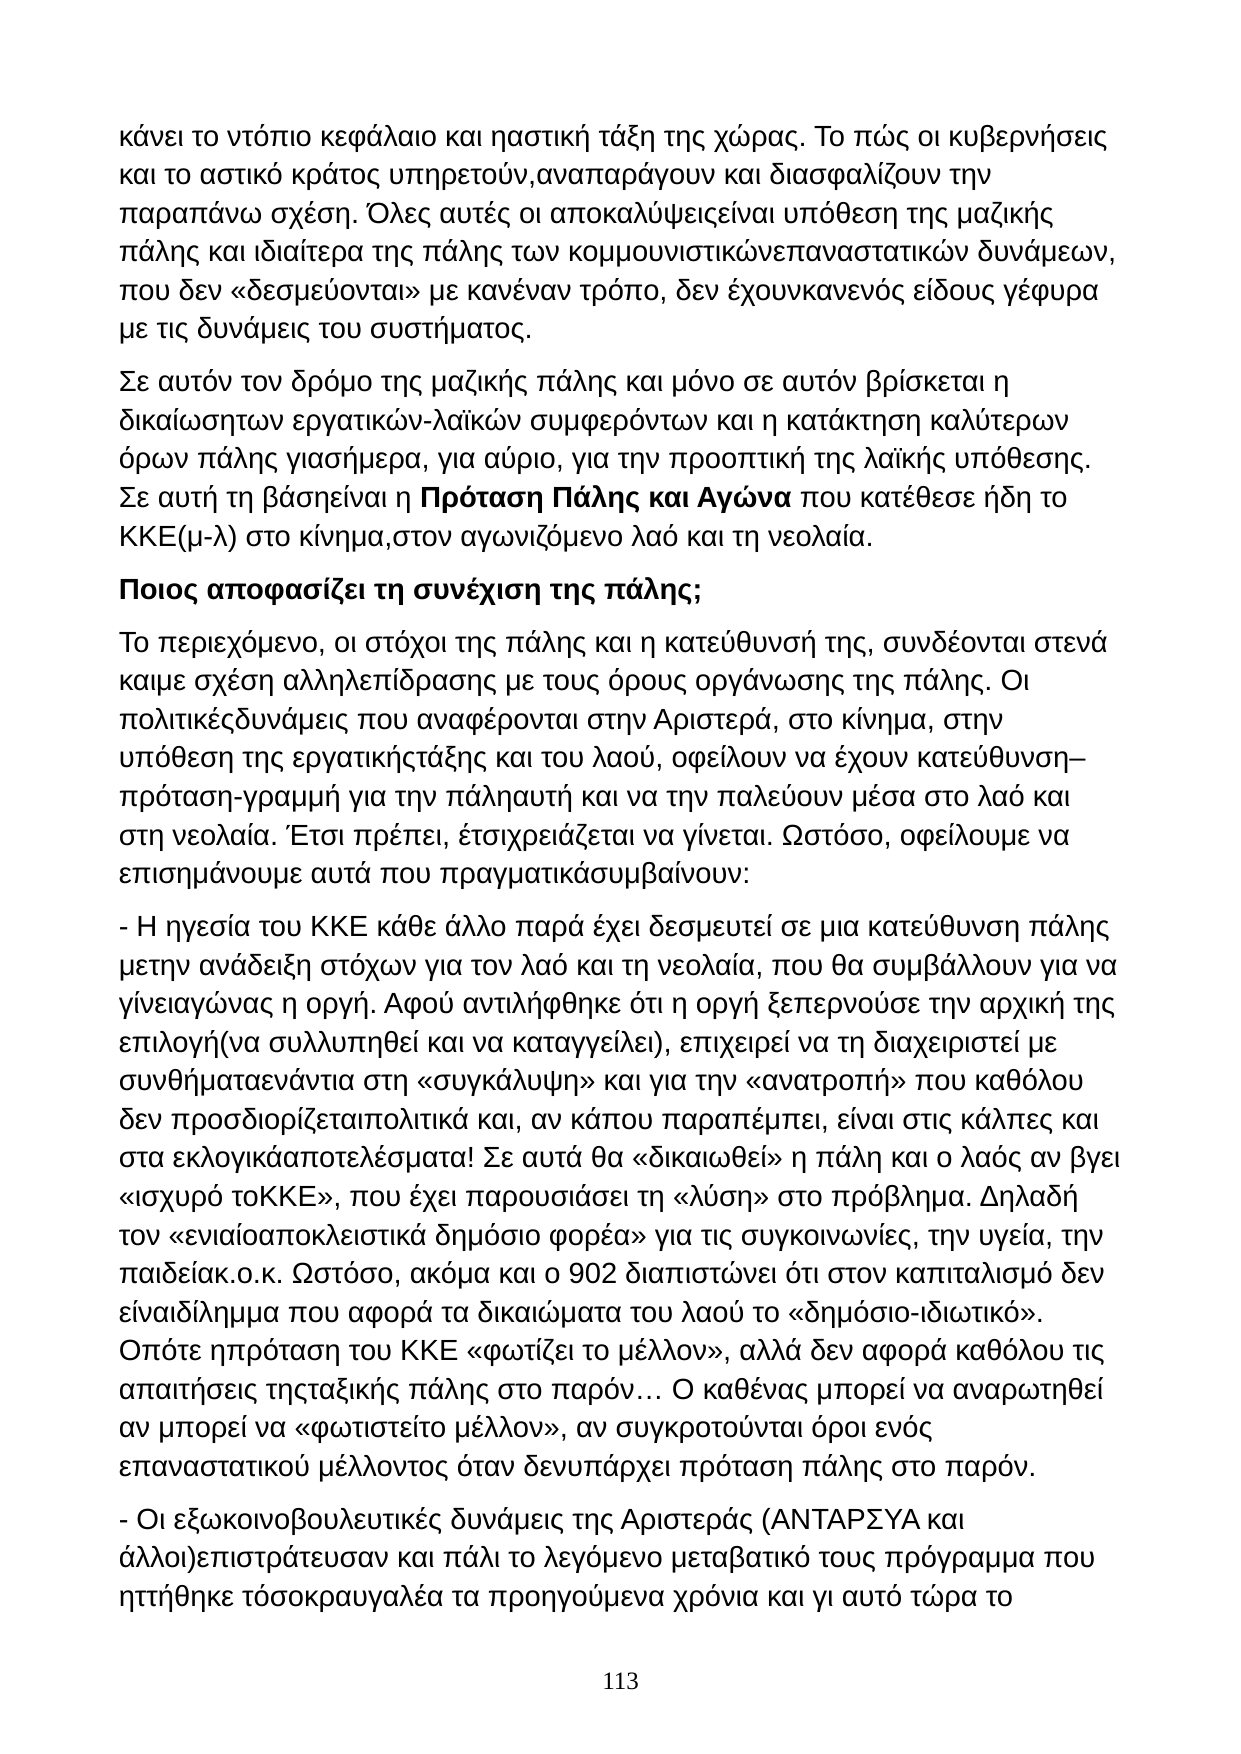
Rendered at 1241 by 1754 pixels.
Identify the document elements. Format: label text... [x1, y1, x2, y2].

text Σε αυτόν τον δρόμο της μαζικής πάλης και μόνο σε αυτόν βρίσκεται η δικαίωσητων εργατικών-λαϊκών συμφερόντων και η κατάκτηση καλύτερων όρων πάλης γιασήμερα, για αύριο, για την προοπτική της λαϊκής υπόθεσης. Σε αυτή τη βάσηείναι η Πρόταση Πάλης και Αγώνα που κατέθεσε ήδη το ΚΚΕ(μ-λ) στο κίνημα,στον αγωνιζόμενο λαό και τη νεολαία. [118, 364, 1122, 552]
text κάνει το ντόπιο κεφάλαιο και ηαστική τάξη της χώρας. Το πώς οι κυβερνήσεις και το αστικό κράτος υπηρετούν,αναπαράγουν και διασφαλίζουν την παραπάνω σχέση. Όλες αυτές οι αποκαλύψειςείναι υπόθεση της μαζικής πάλης και ιδιαίτερα της πάλης των κομμουνιστικώνεπαναστατικών δυνάμεων, που δεν «δεσμεύονται» με κανέναν τρόπο, δεν έχουνκανενός είδους γέφυρα με τις δυνάμεις του συστήματος. [118, 118, 1122, 345]
text - Η ηγεσία του ΚΚΕ κάθε άλλο παρά έχει δεσμευτεί σε μια κατεύθυνση πάλης μετην ανάδειξη στόχων για τον λαό και τη νεολαία, που θα συμβάλλουν για να γίνειαγώνας η οργή. Αφού αντιλήφθηκε ότι η οργή ξεπερνούσε την αρχική της επιλογή(να συλλυπηθεί και να καταγγείλει), επιχειρεί να τη διαχειριστεί με συνθήματαενάντια στη «συγκάλυψη» και για την «ανατροπή» που καθόλου δεν προσδιορίζεταιπολιτικά και, αν κάπου παραπέμπει, είναι στις κάλπες και στα εκλογικάαποτελέσματα! Σε αυτά θα «δικαιωθεί» η πάλη και ο λαός αν βγει «ισχυρό τοΚΚΕ», που έχει παρουσιάσει τη «λύση» στο πρόβλημα. Δηλαδή τον «ενιαίοαποκλειστικά δημόσιο φορέα» για τις συγκοινωνίες, την υγεία, την παιδείακ.ο.κ. Ωστόσο, ακόμα και ο 902 διαπιστώνει ότι στον καπιταλισμό δεν είναιδίλημμα που αφορά τα δικαιώματα του λαού το «δημόσιο-ιδιωτικό». Οπότε ηπρόταση του ΚΚΕ «φωτίζει το μέλλον», αλλά δεν αφορά καθόλου τις απαιτήσεις τηςταξικής πάλης στο παρόν… Ο καθένας μπορεί να αναρωτηθεί αν μπορεί να «φωτιστείτο μέλλον», αν συγκροτούνται όροι ενός επαναστατικού μέλλοντος όταν δενυπάρχει πρόταση πάλης στο παρόν. [118, 909, 1122, 1482]
text Το περιεχόμενο, οι στόχοι της πάλης και η κατεύθυνσή της, συνδέονται στενά καιμε σχέση αλληλεπίδρασης με τους όρους οργάνωσης της πάλης. Οι πολιτικέςδυνάμεις που αναφέρονται στην Αριστερά, στο κίνημα, στην υπόθεση της εργατικήςτάξης και του λαού, οφείλουν να έχουν κατεύθυνση–πρόταση-γραμμή για την πάληαυτή και να την παλεύουν μέσα στο λαό και στη νεολαία. Έτσι πρέπει, έτσιχρειάζεται να γίνεται. Ωστόσο, οφείλουμε να επισημάνουμε αυτά που πραγματικάσυμβαίνουν: [118, 625, 1122, 889]
text Ποιος αποφασίζει τη συνέχιση της πάλης; [118, 572, 1122, 605]
text - Οι εξωκοινοβουλευτικές δυνάμεις της Αριστεράς (ΑΝΤΑΡΣΥΑ και άλλοι)επιστράτευσαν και πάλι το λεγόμενο μεταβατικό τους πρόγραμμα που ηττήθηκε τόσοκραυγαλέα τα προηγούμενα χρόνια και γι αυτό τώρα το [118, 1502, 1122, 1612]
